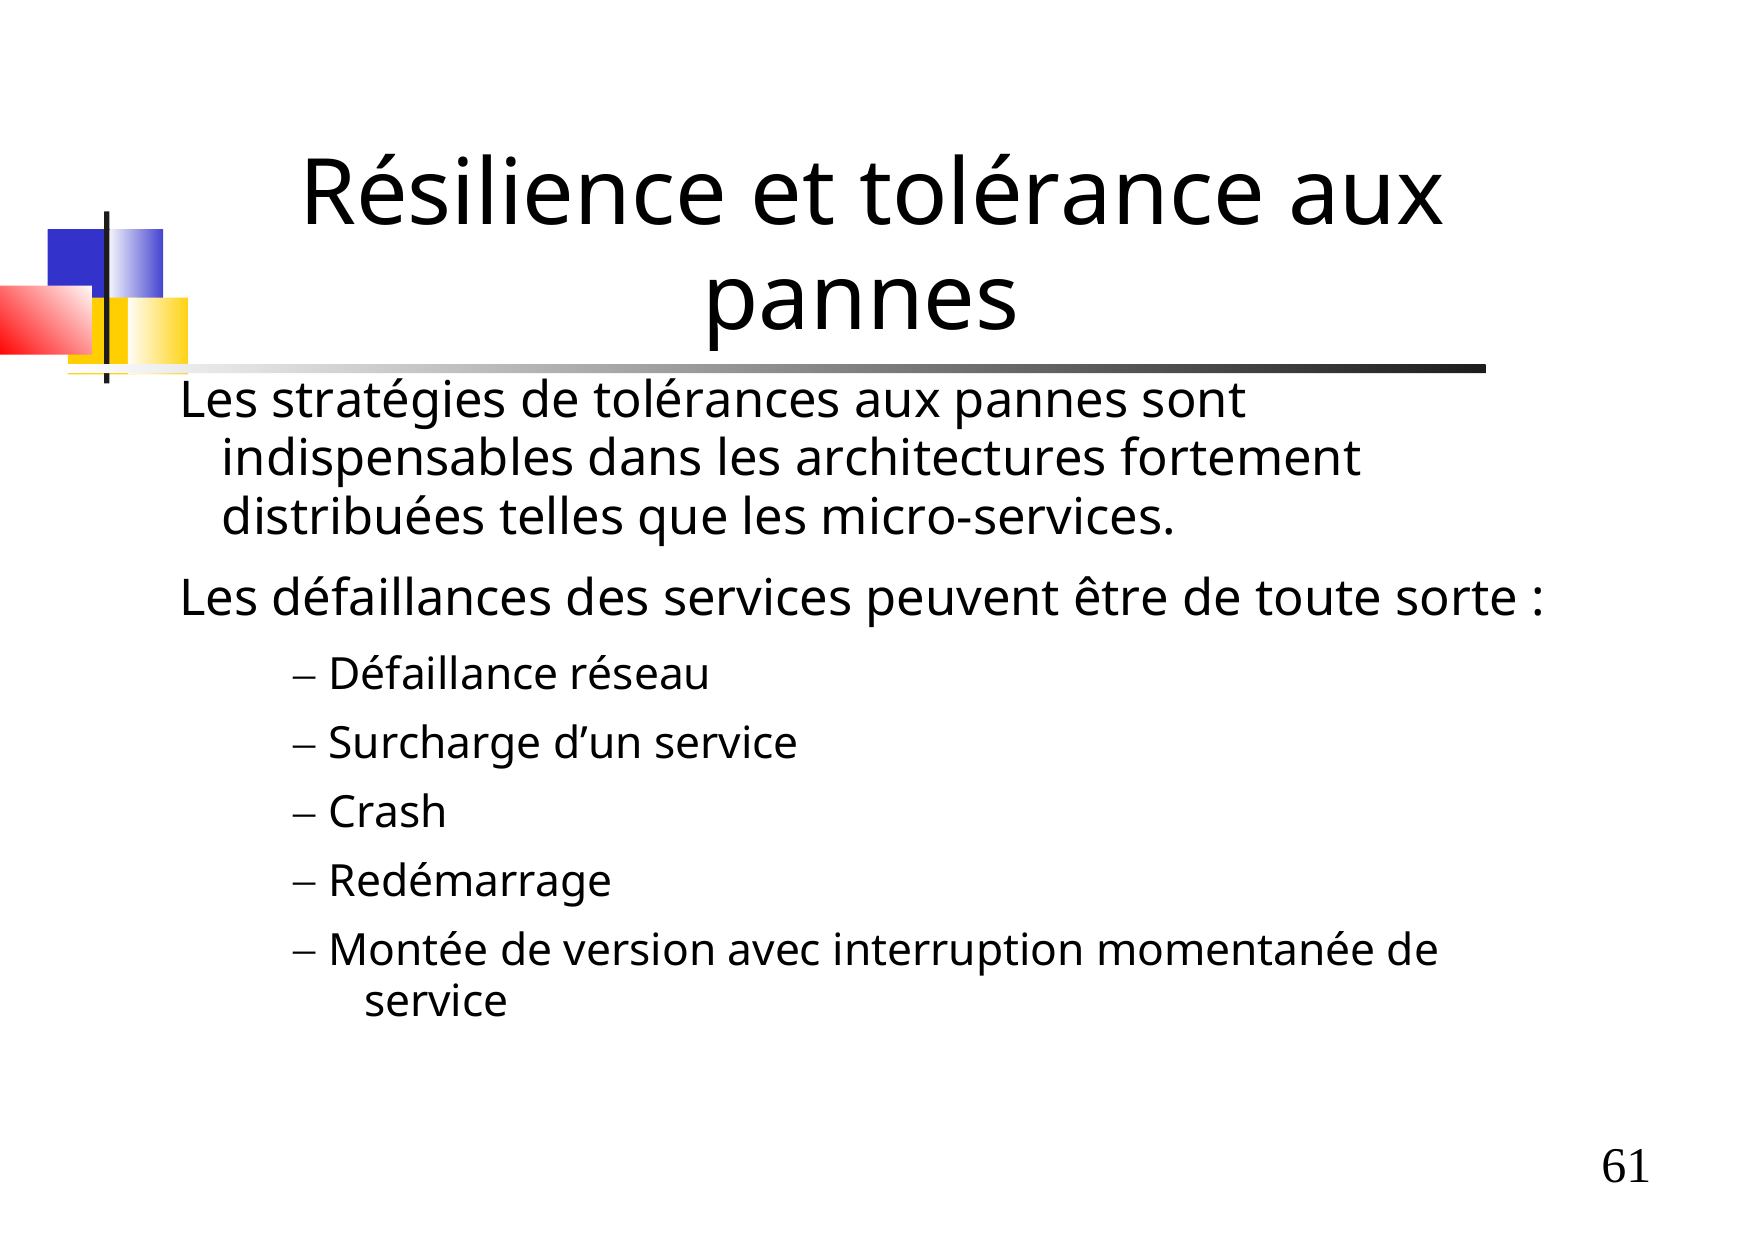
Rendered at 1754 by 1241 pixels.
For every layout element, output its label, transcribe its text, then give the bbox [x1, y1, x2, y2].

list Les stratégies de tolérances aux pannes sont indispensables dans les architectures fortement distribuées telles que les micro-services. Les défaillances des services peuvent être de toute sorte : Défaillance réseau Surcharge d’un service Crash Redémarrage Montée de version avec interruption momentanée de service [179, 371, 1567, 1091]
title Résilience et tolérance aux pannes [179, 139, 1567, 351]
